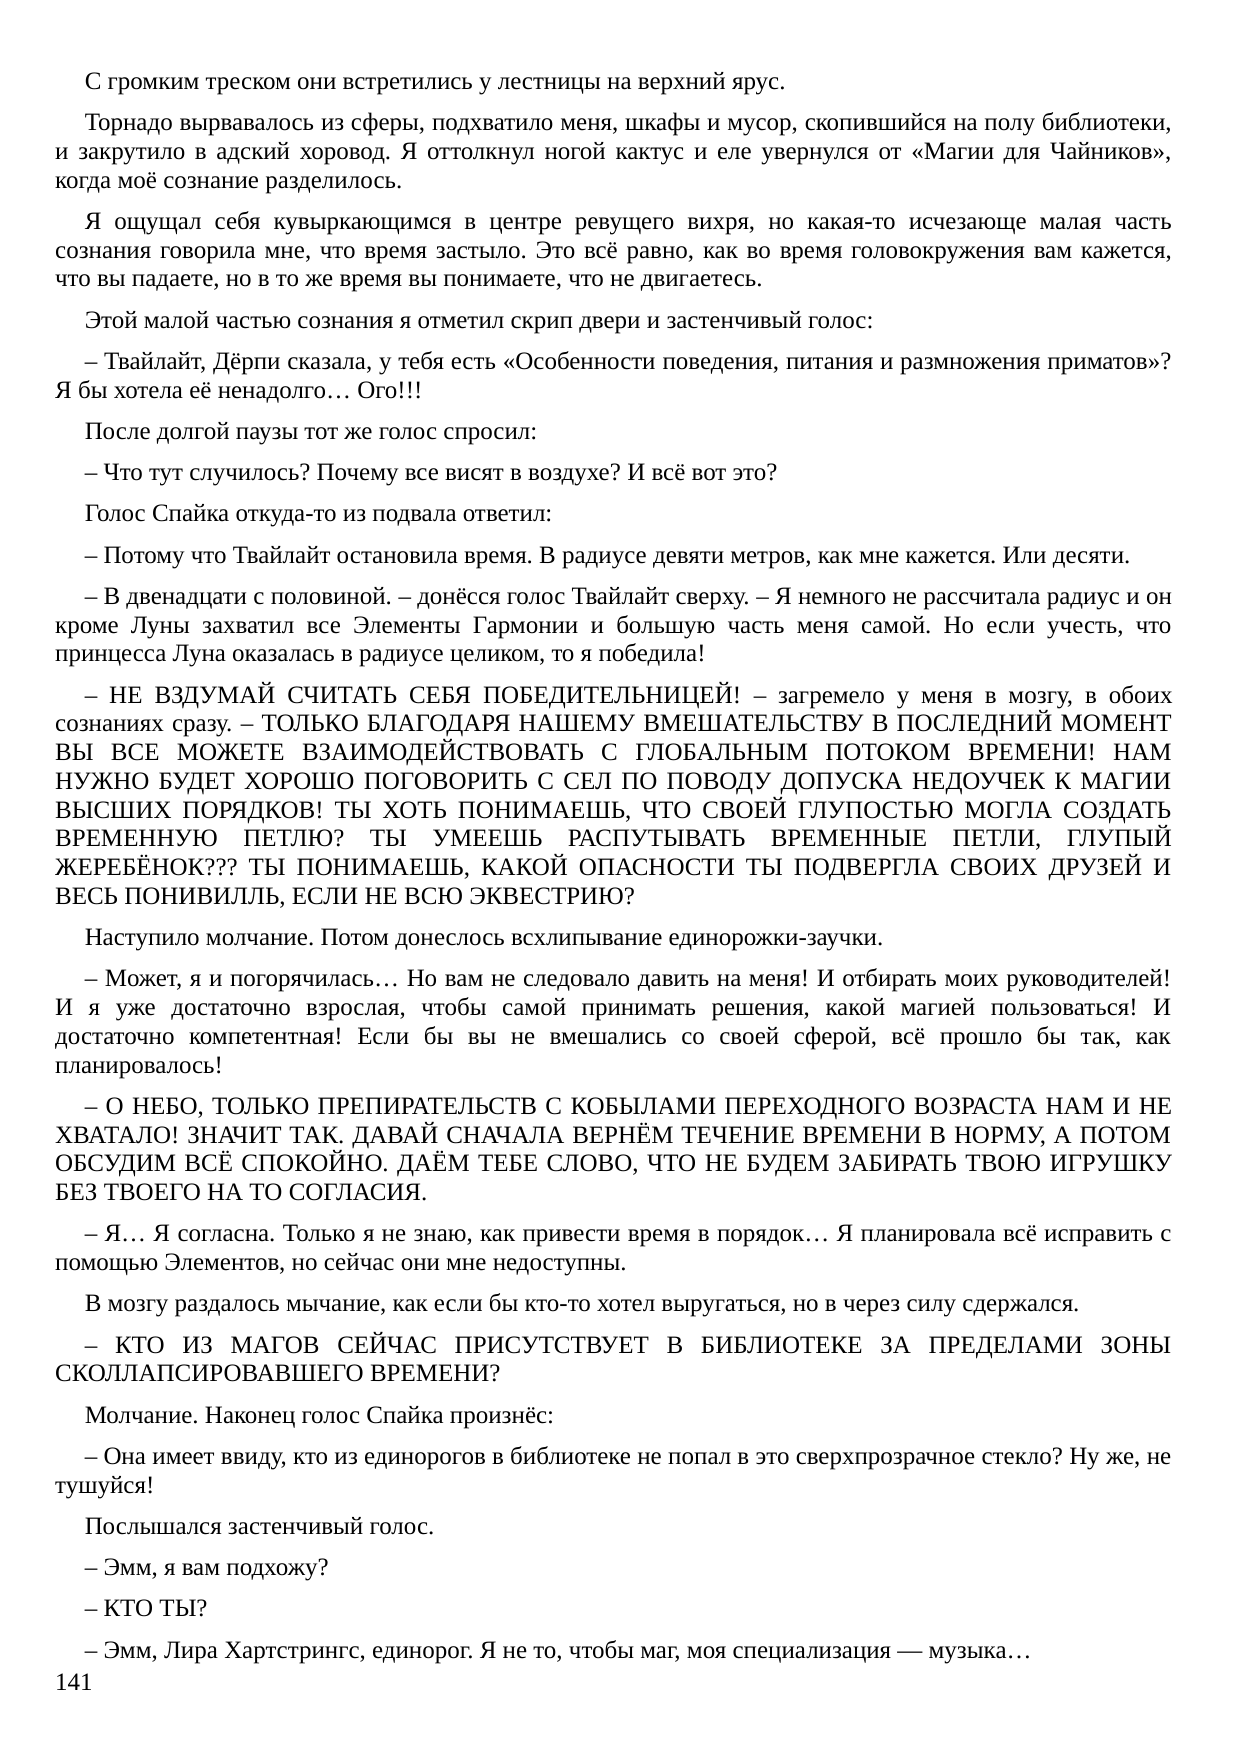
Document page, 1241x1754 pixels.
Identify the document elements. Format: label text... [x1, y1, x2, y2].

text – КТО ТЫ? [55, 1593, 1173, 1622]
text – Эмм, я вам подхожу? [55, 1552, 1173, 1581]
text – Твайлайт, Дёрпи сказала, у тебя есть «Особенности поведения, питания и размножения приматов»? Я бы хотела её ненадолго… Ого!!! [55, 346, 1173, 403]
text – Может, я и погорячилась… Но вам не следовало давить на меня! И отбирать моих руководителей! И я уже достаточно взрослая, чтобы самой принимать решения, какой магией пользоваться! И достаточно компетентная! Если бы вы не вмешались со своей сферой, всё прошло бы так, как планировалось! [55, 963, 1173, 1078]
text В мозгу раздалось мычание, как если бы кто-то хотел выругаться, но в через силу сдержался. [55, 1288, 1173, 1317]
text – Она имеет ввиду, кто из единорогов в библиотеке не попал в это сверхпрозрачное стекло? Ну же, не тушуйся! [55, 1441, 1173, 1498]
text Я ощущал себя кувыркающимся в центре ревущего вихря, но какая-то исчезающе малая часть сознания говорила мне, что время застыло. Это всё равно, как во время головокружения вам кажется, что вы падаете, но в то же время вы понимаете, что не двигаетесь. [55, 206, 1173, 292]
text – КТО ИЗ МАГОВ СЕЙЧАС ПРИСУТСТВУЕТ В БИБЛИОТЕКЕ ЗА ПРЕДЕЛАМИ ЗОНЫ СКОЛЛАПСИРОВАВШЕГО ВРЕМЕНИ? [55, 1330, 1173, 1387]
text – В двенадцати с половиной. – донёсся голос Твайлайт сверху. – Я немного не рассчитала радиус и он кроме Луны захватил все Элементы Гармонии и большую часть меня самой. Но если учесть, что принцесса Луна оказалась в радиусе целиком, то я победила! [55, 581, 1173, 667]
text Наступило молчание. Потом донеслось всхлипывание единорожки-заучки. [55, 922, 1173, 951]
text – Эмм, Лира Хартстрингс, единорог. Я не то, чтобы маг, моя специализация — музыка… [55, 1635, 1173, 1663]
text – Что тут случилось? Почему все висят в воздухе? И всё вот это? [55, 457, 1173, 486]
text Молчание. Наконец голос Спайка произнёс: [55, 1400, 1173, 1428]
text Голос Спайка откуда-то из подвала ответил: [55, 498, 1173, 527]
text – Я… Я согласна. Только я не знаю, как привести время в порядок… Я планировала всё исправить с помощью Элементов, но сейчас они мне недоступны. [55, 1218, 1173, 1276]
text – Потому что Твайлайт остановила время. В радиусе девяти метров, как мне кажется. Или десяти. [55, 540, 1173, 568]
text После долгой паузы тот же голос спросил: [55, 416, 1173, 445]
text Послышался застенчивый голос. [55, 1511, 1173, 1540]
text – О НЕБО, ТОЛЬКО ПРЕПИРАТЕЛЬСТВ С КОБЫЛАМИ ПЕРЕХОДНОГО ВОЗРАСТА НАМ И НЕ ХВАТАЛО! ЗНАЧИТ ТАК. ДАВАЙ СНАЧАЛА ВЕРНЁМ ТЕЧЕНИЕ ВРЕМЕНИ В НОРМУ, А ПОТОМ ОБСУДИМ ВСЁ СПОКОЙНО. ДАЁМ ТЕБЕ СЛОВО, ЧТО НЕ БУДЕМ ЗАБИРАТЬ ТВОЮ ИГРУШКУ БЕЗ ТВОЕГО НА ТО СОГЛАСИЯ. [55, 1091, 1173, 1206]
text Этой малой частью сознания я отметил скрип двери и застенчивый голос: [55, 305, 1173, 333]
text С громким треском они встретились у лестницы на верхний ярус. [55, 66, 1173, 95]
text – НЕ ВЗДУМАЙ СЧИТАТЬ СЕБЯ ПОБЕДИТЕЛЬНИЦЕЙ! – загремело у меня в мозгу, в обоих сознаниях сразу. – ТОЛЬКО БЛАГОДАРЯ НАШЕМУ ВМЕШАТЕЛЬСТВУ В ПОСЛЕДНИЙ МОМЕНТ ВЫ ВСЕ МОЖЕТЕ ВЗАИМОДЕЙСТВОВАТЬ С ГЛОБАЛЬНЫМ ПОТОКОМ ВРЕМЕНИ! НАМ НУЖНО БУДЕТ ХОРОШО ПОГОВОРИТЬ С СЕЛ ПО ПОВОДУ ДОПУСКА НЕДОУЧЕК К МАГИИ ВЫСШИХ ПОРЯДКОВ! ТЫ ХОТЬ ПОНИМАЕШЬ, ЧТО СВОЕЙ ГЛУПОСТЬЮ МОГЛА СОЗДАТЬ ВРЕМЕННУЮ ПЕТЛЮ? ТЫ УМЕЕШЬ РАСПУТЫВАТЬ ВРЕМЕННЫЕ ПЕТЛИ, ГЛУПЫЙ ЖЕРЕБЁНОК??? ТЫ ПОНИМАЕШЬ, КАКОЙ ОПАСНОСТИ ТЫ ПОДВЕРГЛА СВОИХ ДРУЗЕЙ И ВЕСЬ ПОНИВИЛЛЬ, ЕСЛИ НЕ ВСЮ ЭКВЕСТРИЮ? [55, 680, 1173, 910]
text Торнадо вырвавалось из сферы, подхватило меня, шкафы и мусор, скопившийся на полу библиотеки, и закрутило в адский хоровод. Я оттолкнул ногой кактус и еле увернулся от «Магии для Чайников», когда моё сознание разделилось. [55, 107, 1173, 193]
